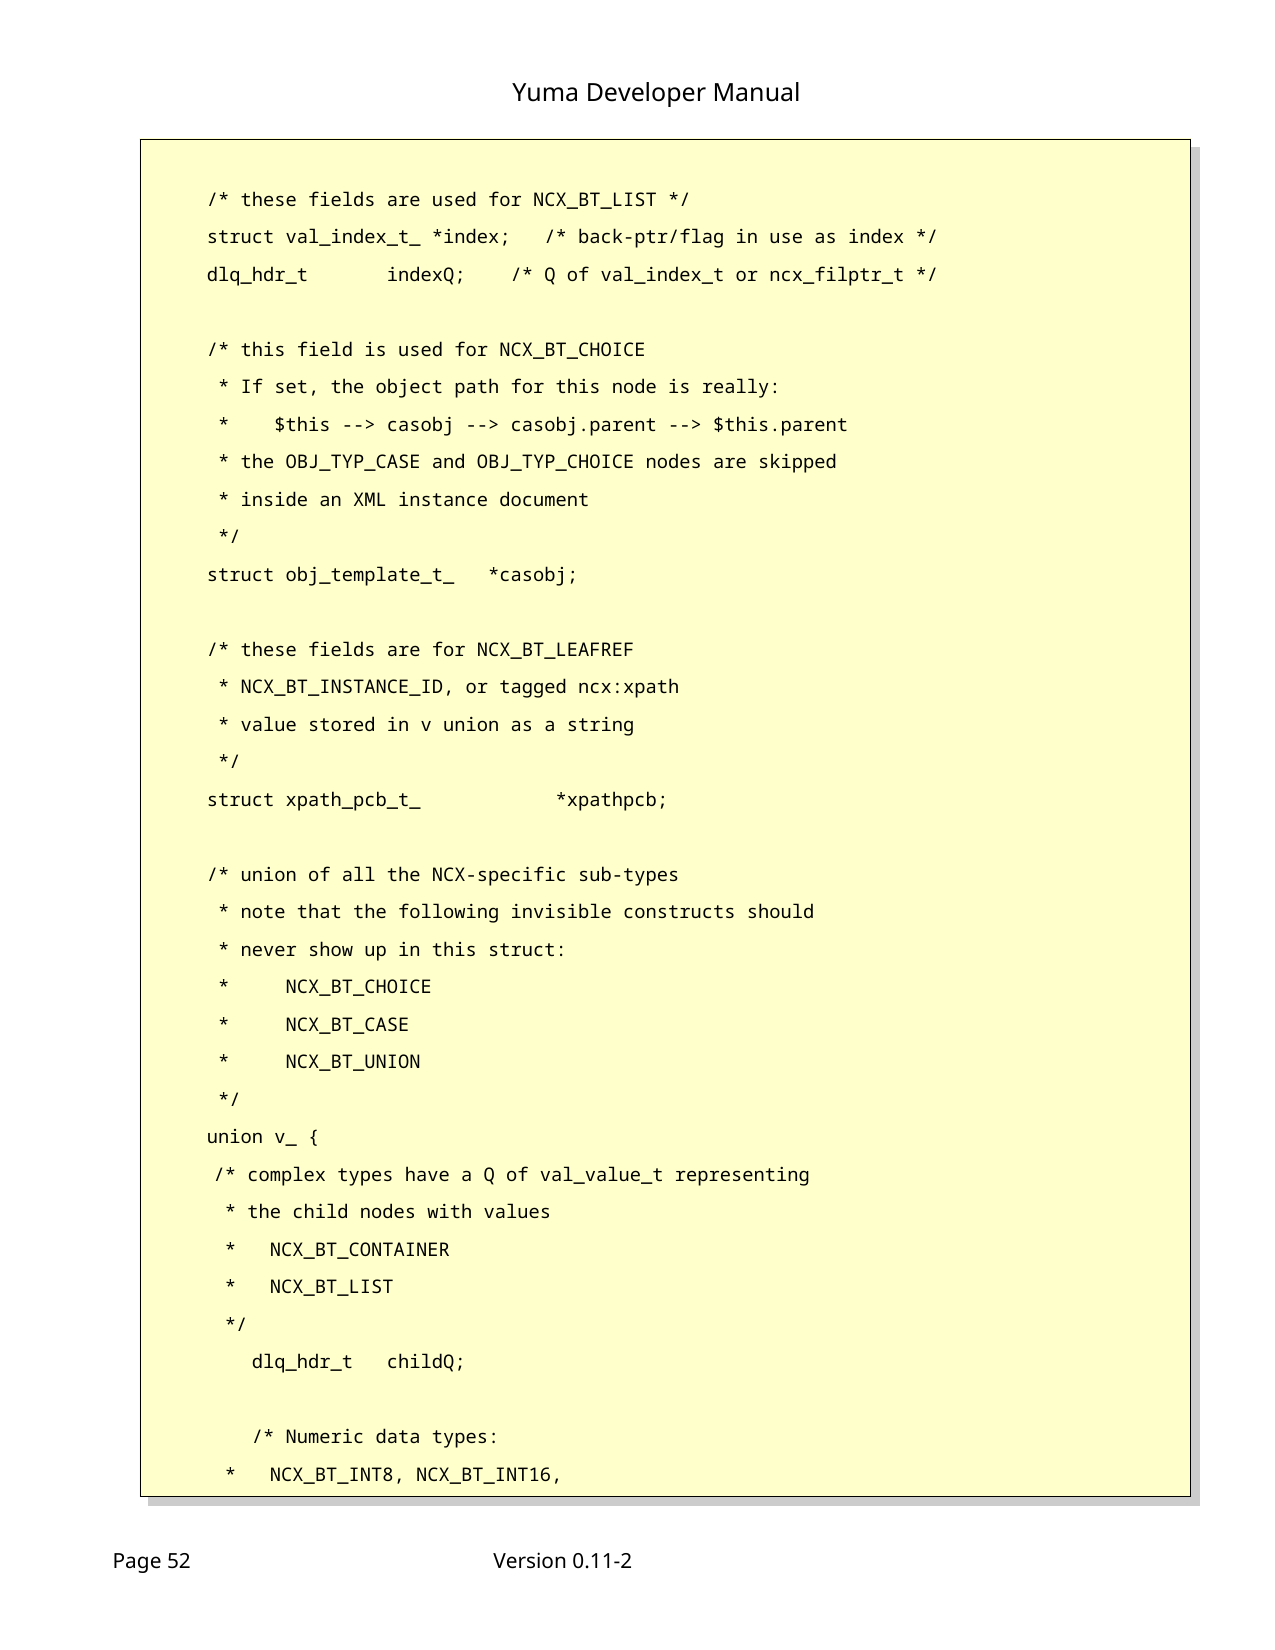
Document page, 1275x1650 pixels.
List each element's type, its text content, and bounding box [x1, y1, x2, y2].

text * NCX_BT_UNION [141, 1038, 1190, 1074]
text /* these fields are for NCX_BT_LEAFREF [141, 626, 1190, 662]
text union v_ { [141, 1113, 1190, 1149]
text * $this --> casobj --> casobj.parent --> $this.parent [141, 401, 1190, 437]
text */ [141, 1076, 1190, 1112]
text /* this field is used for NCX_BT_CHOICE [141, 326, 1190, 362]
text struct val_index_t_ *index; /* back-ptr/flag in use as index */ [141, 213, 1190, 249]
text /* Numeric data types: [141, 1413, 1190, 1449]
text */ [141, 513, 1190, 549]
text /* union of all the NCX-specific sub-types [141, 851, 1190, 887]
text * the OBJ_TYP_CASE and OBJ_TYP_CHOICE nodes are skipped [141, 438, 1190, 474]
text * the child nodes with values [141, 1188, 1190, 1224]
text */ [141, 1301, 1190, 1337]
text */ [141, 738, 1190, 774]
text dlq_hdr_t childQ; [141, 1338, 1190, 1374]
text * NCX_BT_CHOICE [141, 963, 1190, 999]
text * never show up in this struct: [141, 926, 1190, 962]
text * inside an XML instance document [141, 476, 1190, 512]
text dlq_hdr_t indexQ; /* Q of val_index_t or ncx_filptr_t */ [141, 251, 1190, 287]
text * note that the following invisible constructs should [141, 888, 1190, 924]
text * If set, the object path for this node is really: [141, 363, 1190, 399]
text * NCX_BT_INSTANCE_ID, or tagged ncx:xpath [141, 663, 1190, 699]
text * NCX_BT_CASE [141, 1001, 1190, 1037]
text * value stored in v union as a string [141, 701, 1190, 737]
text * NCX_BT_INT8, NCX_BT_INT16, [141, 1451, 1190, 1496]
text /* these fields are used for NCX_BT_LIST */ [141, 176, 1190, 212]
text * NCX_BT_CONTAINER [141, 1226, 1190, 1262]
text struct obj_template_t_ *casobj; [141, 551, 1190, 587]
text * NCX_BT_LIST [141, 1263, 1190, 1299]
text struct xpath_pcb_t_ *xpathpcb; [141, 776, 1190, 812]
text /* complex types have a Q of val_value_t representing [141, 1151, 1190, 1187]
